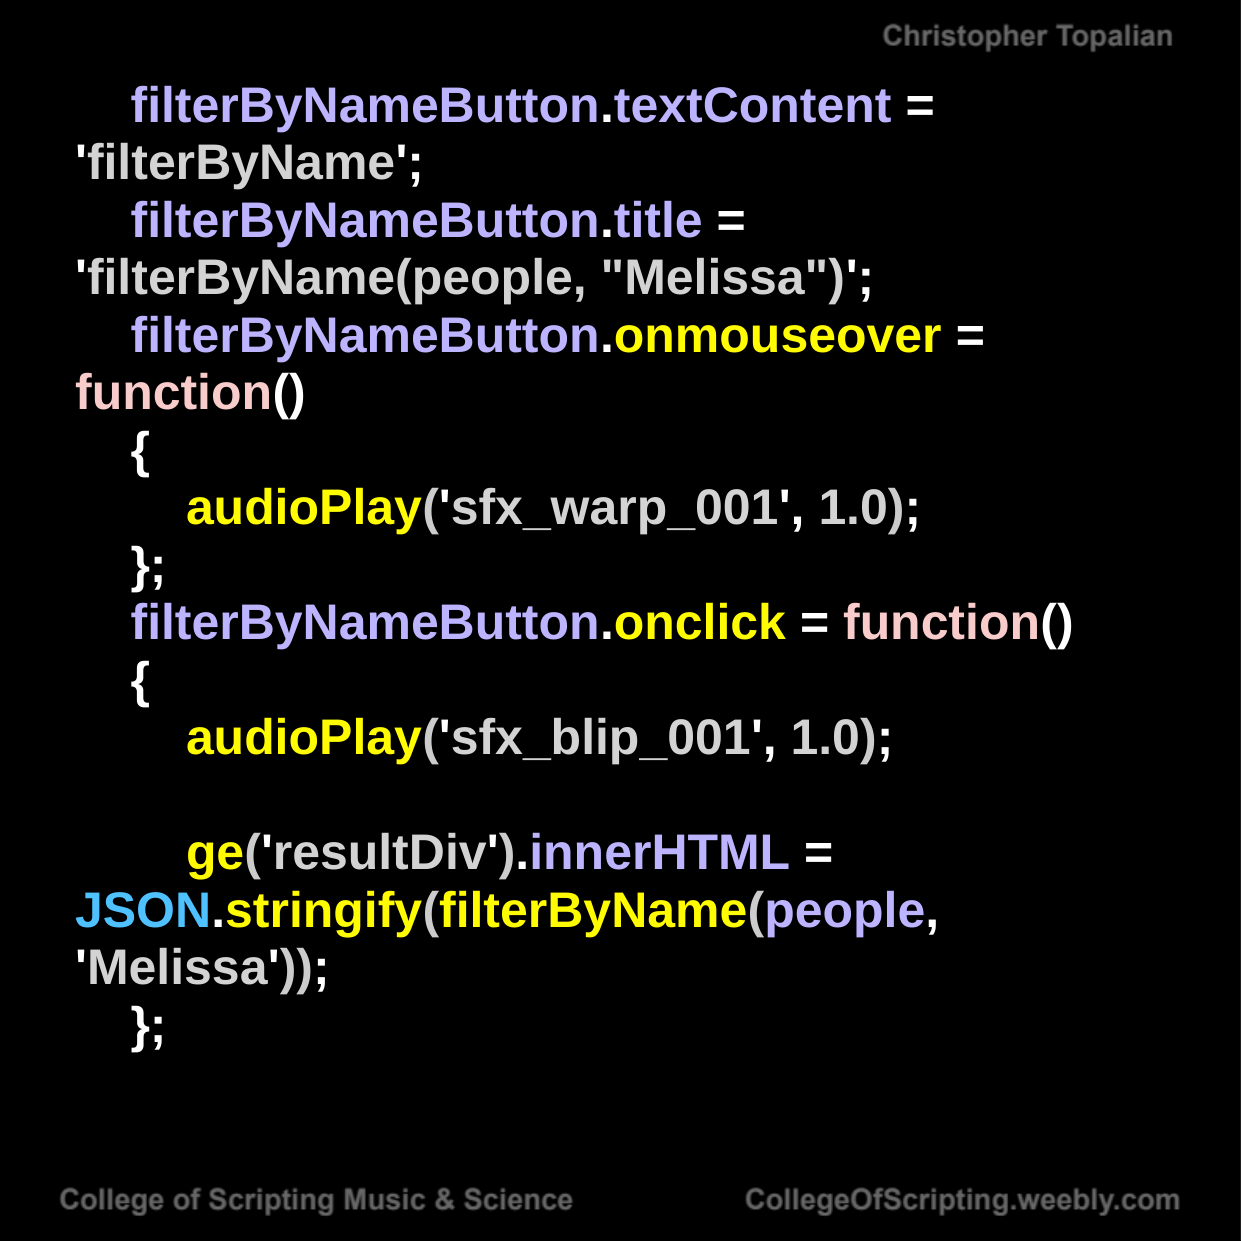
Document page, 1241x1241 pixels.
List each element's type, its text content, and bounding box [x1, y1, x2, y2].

text ge('resultDiv').innerHTML = JSON.stringify(filterByName(people, 'Melissa')); [75, 822, 1166, 995]
text filterByNameButton.onclick = function() [75, 592, 1166, 650]
text audioPlay('sfx_warp_001', 1.0); [75, 477, 1166, 535]
text }; [75, 995, 1166, 1052]
text }; [75, 535, 1166, 592]
text filterByNameButton.title = 'filterByName(people, "Melissa")'; [75, 190, 1166, 305]
text { [75, 650, 1166, 707]
text filterByNameButton.onmouseover = function() [75, 305, 1166, 420]
text filterByNameButton.textContent = 'filterByName'; [75, 75, 1166, 190]
text audioPlay('sfx_blip_001', 1.0); [75, 707, 1166, 765]
text { [75, 420, 1166, 477]
